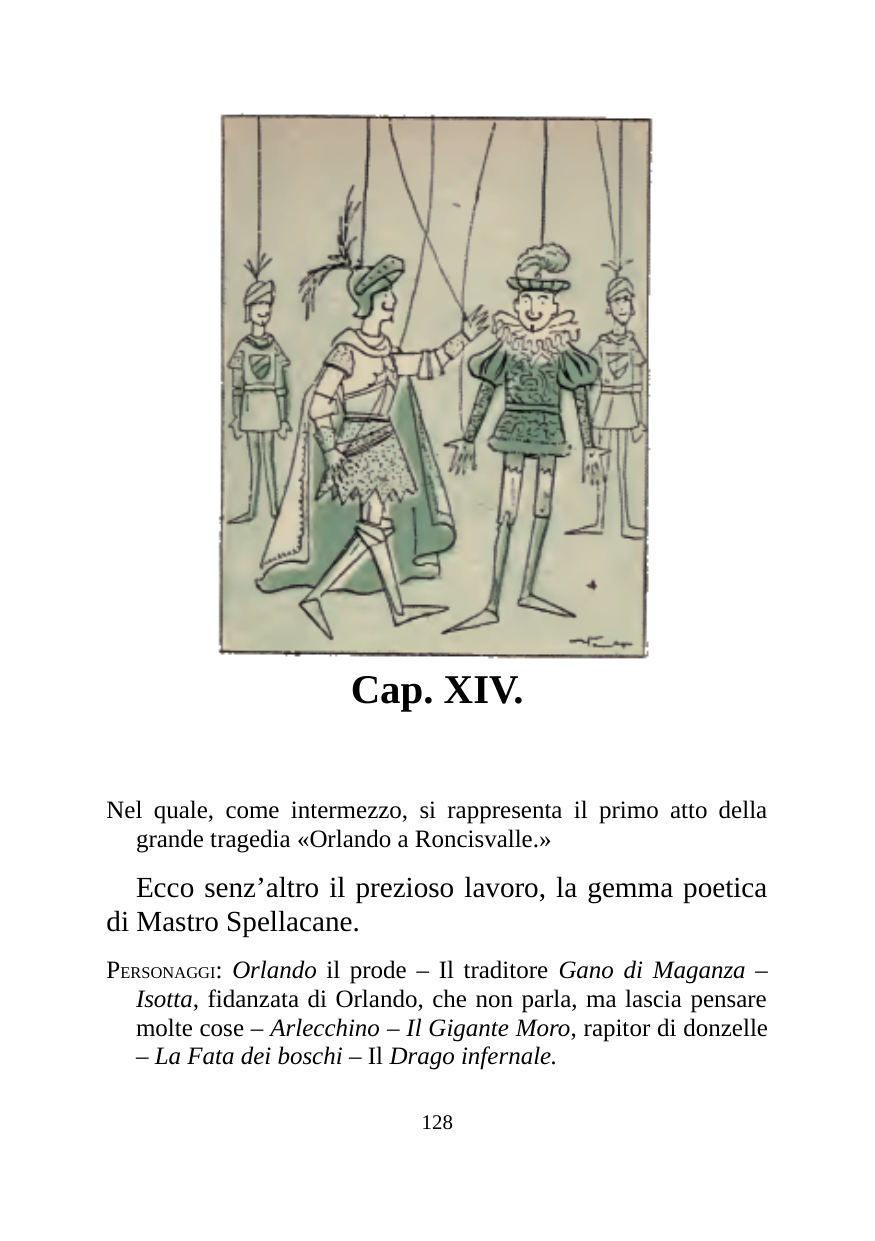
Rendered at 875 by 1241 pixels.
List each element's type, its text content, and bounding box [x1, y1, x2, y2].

picture [214, 106, 660, 666]
text Personaggi: Orlando il prode – Il traditore Gano di Maganza – Isotta, fidanzata di Orlando, che non parla, ma lascia pensare molte cose – Arlecchino – Il Gigante Moro, rapitor di donzelle – La Fata dei boschi – Il Drago infernale. [106, 955, 768, 1070]
text Nel quale, come intermezzo, si rappresenta il primo atto della grande tragedia «Orlando a Roncisvalle.» [106, 795, 768, 853]
text Ecco senz’altro il prezioso lavoro, la gemma poetica di Mastro Spellacane. [106, 870, 768, 937]
subtitle Cap. XIV. [106, 666, 768, 712]
